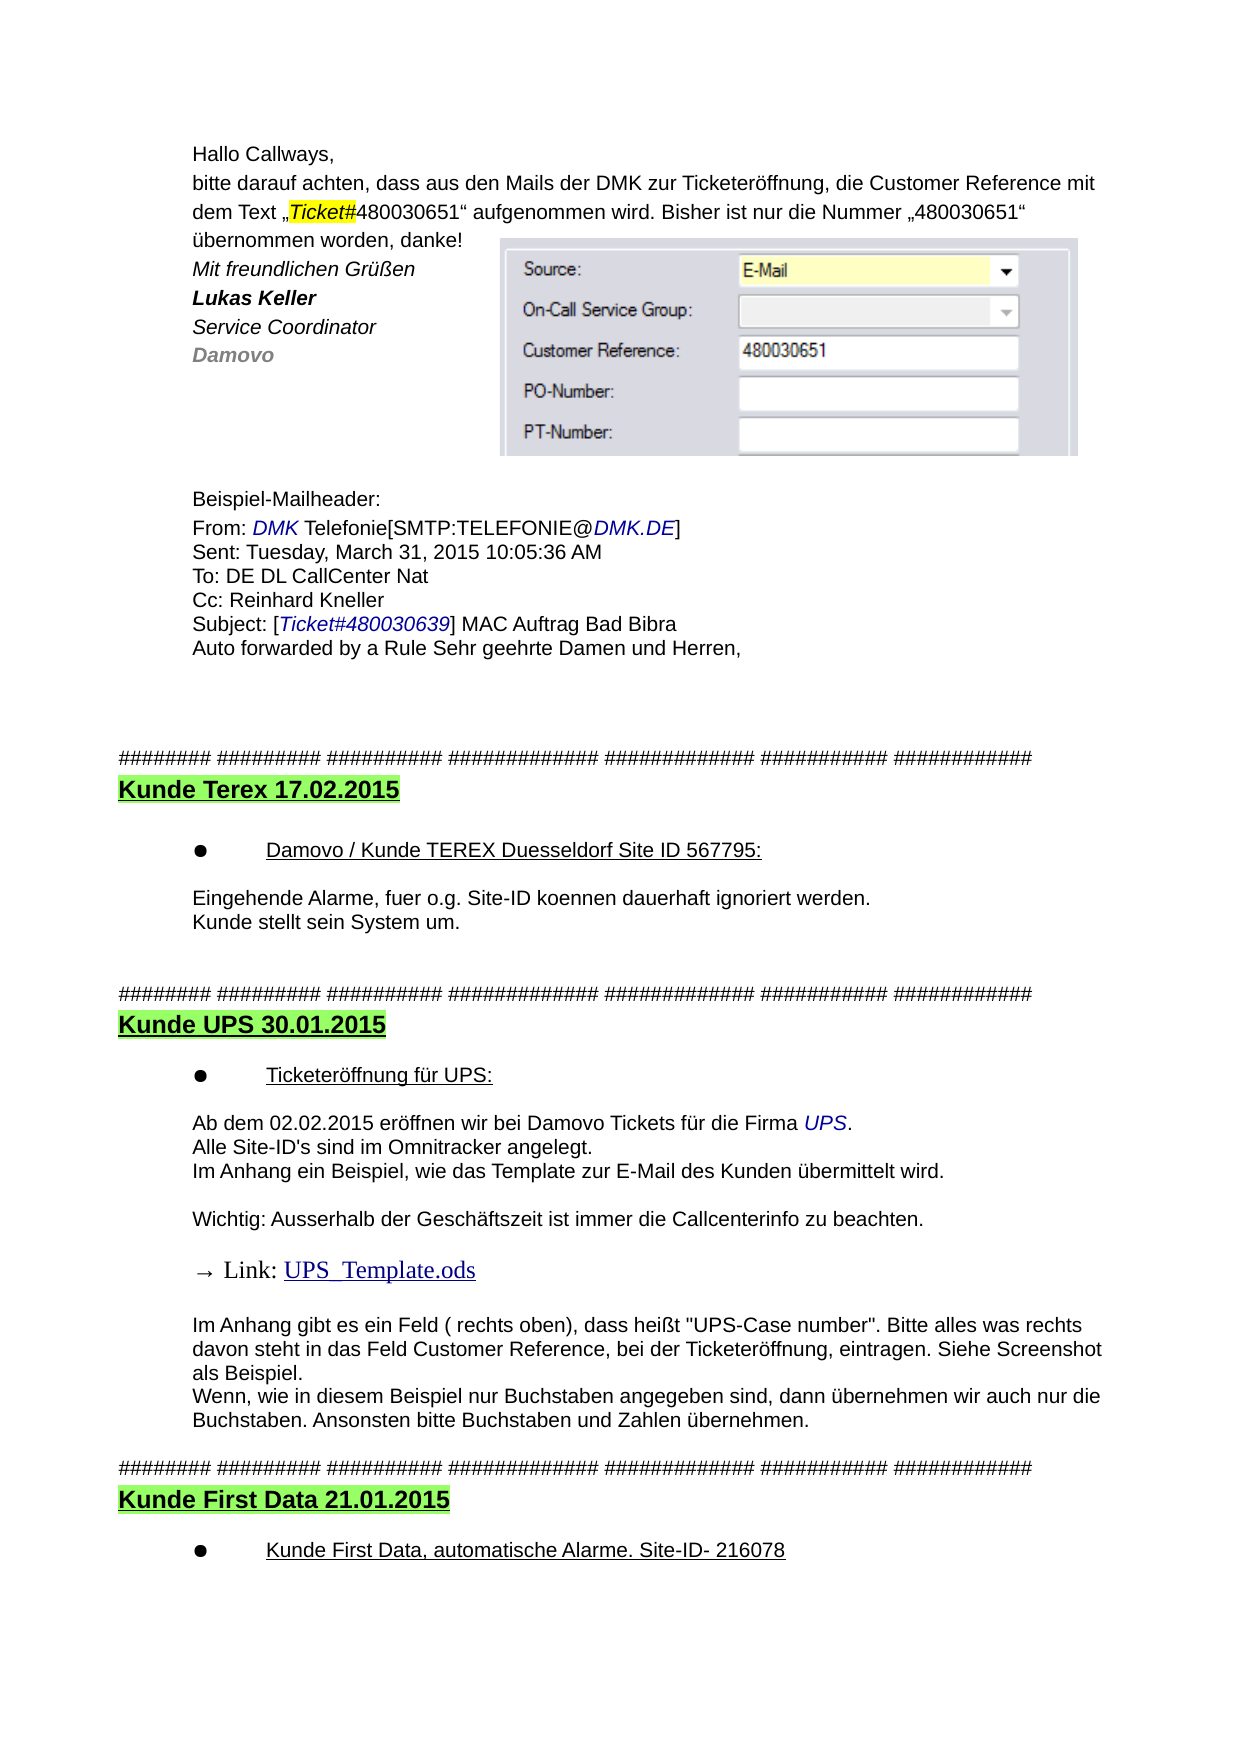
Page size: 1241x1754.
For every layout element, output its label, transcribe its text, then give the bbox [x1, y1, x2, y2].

text From: DMK Telefonie[SMTP:TELEFONIE@DMK.DE] Sent: Tuesday, March 31, 2015 10:05:36 AM To: DE DL CallCenter Nat Cc: Reinhard Kneller Subject: [Ticket#480030639] MAC Auftrag Bad Bibra Auto forwarded by a Rule Sehr geehrte Damen und Herren, [192, 516, 1122, 688]
text Hallo Callways, [192, 142, 1122, 166]
text Wenn, wie in diesem Beispiel nur Buchstaben angegeben sind, dann übernehmen wir auch nur die Buchstaben. Ansonsten bitte Buchstaben und Zahlen übernehmen. [192, 1384, 1122, 1432]
text Lukas Keller Service Coordinator [192, 286, 499, 338]
text Alle Site-ID's sind im Omnitracker angelegt. [192, 1135, 1122, 1159]
text Kunde UPS 30.01.2015 [118, 1010, 1122, 1039]
text [1078, 286, 1122, 338]
text ######## ######### ########## ############# ############# ########### ############ [118, 746, 1122, 770]
text bitte darauf achten, dass aus den Mails der DMK zur Ticketeröffnung, die Customer Reference mit dem Text „Ticket#480030651“ aufgenommen wird. Bisher ist nur die Nummer „480030651“ übernommen worden, danke! [192, 171, 1122, 252]
text Kunde stellt sein System um. [192, 910, 1122, 934]
list Kunde First Data, automatische Alarme. Site-ID- 216078 [192, 1538, 1122, 1562]
text [1078, 257, 1122, 281]
text Kunde Terex 17.02.2015 [118, 774, 1122, 803]
text → Link: UPS_Template.ods [192, 1255, 1122, 1284]
picture [499, 238, 1078, 456]
text Mit freundlichen Grüßen [192, 257, 499, 281]
text ######## ######### ########## ############# ############# ########### ############ [118, 982, 1122, 1006]
text ######## ######### ########## ############# ############# ########### ############ [118, 1456, 1122, 1480]
list Im Anhang gibt es ein Feld ( rechts oben), dass heißt "UPS-Case number". Bitte alles was rechts davon steht in das Feld Customer Reference, bei der Ticketeröffnung, eintragen. Siehe Screenshot als Beispiel. [192, 1312, 1122, 1384]
list Damovo / Kunde TEREX Duesseldorf Site ID 567795: [192, 838, 1122, 862]
text [1078, 343, 1122, 367]
text Wichtig: Ausserhalb der Geschäftszeit ist immer die Callcenterinfo zu beachten. [192, 1207, 1122, 1231]
text Eingehende Alarme, fuer o.g. Site-ID koennen dauerhaft ignoriert werden. [192, 886, 1122, 910]
text Beispiel-Mailheader: [192, 487, 1122, 511]
text Im Anhang ein Beispiel, wie das Template zur E-Mail des Kunden übermittelt wird. [192, 1159, 1122, 1183]
list Ticketeröffnung für UPS: [192, 1063, 1122, 1087]
text Kunde First Data 21.01.2015 [118, 1485, 1122, 1514]
text Ab dem 02.02.2015 eröffnen wir bei Damovo Tickets für die Firma UPS. [192, 1111, 1122, 1135]
text Damovo [192, 343, 499, 367]
